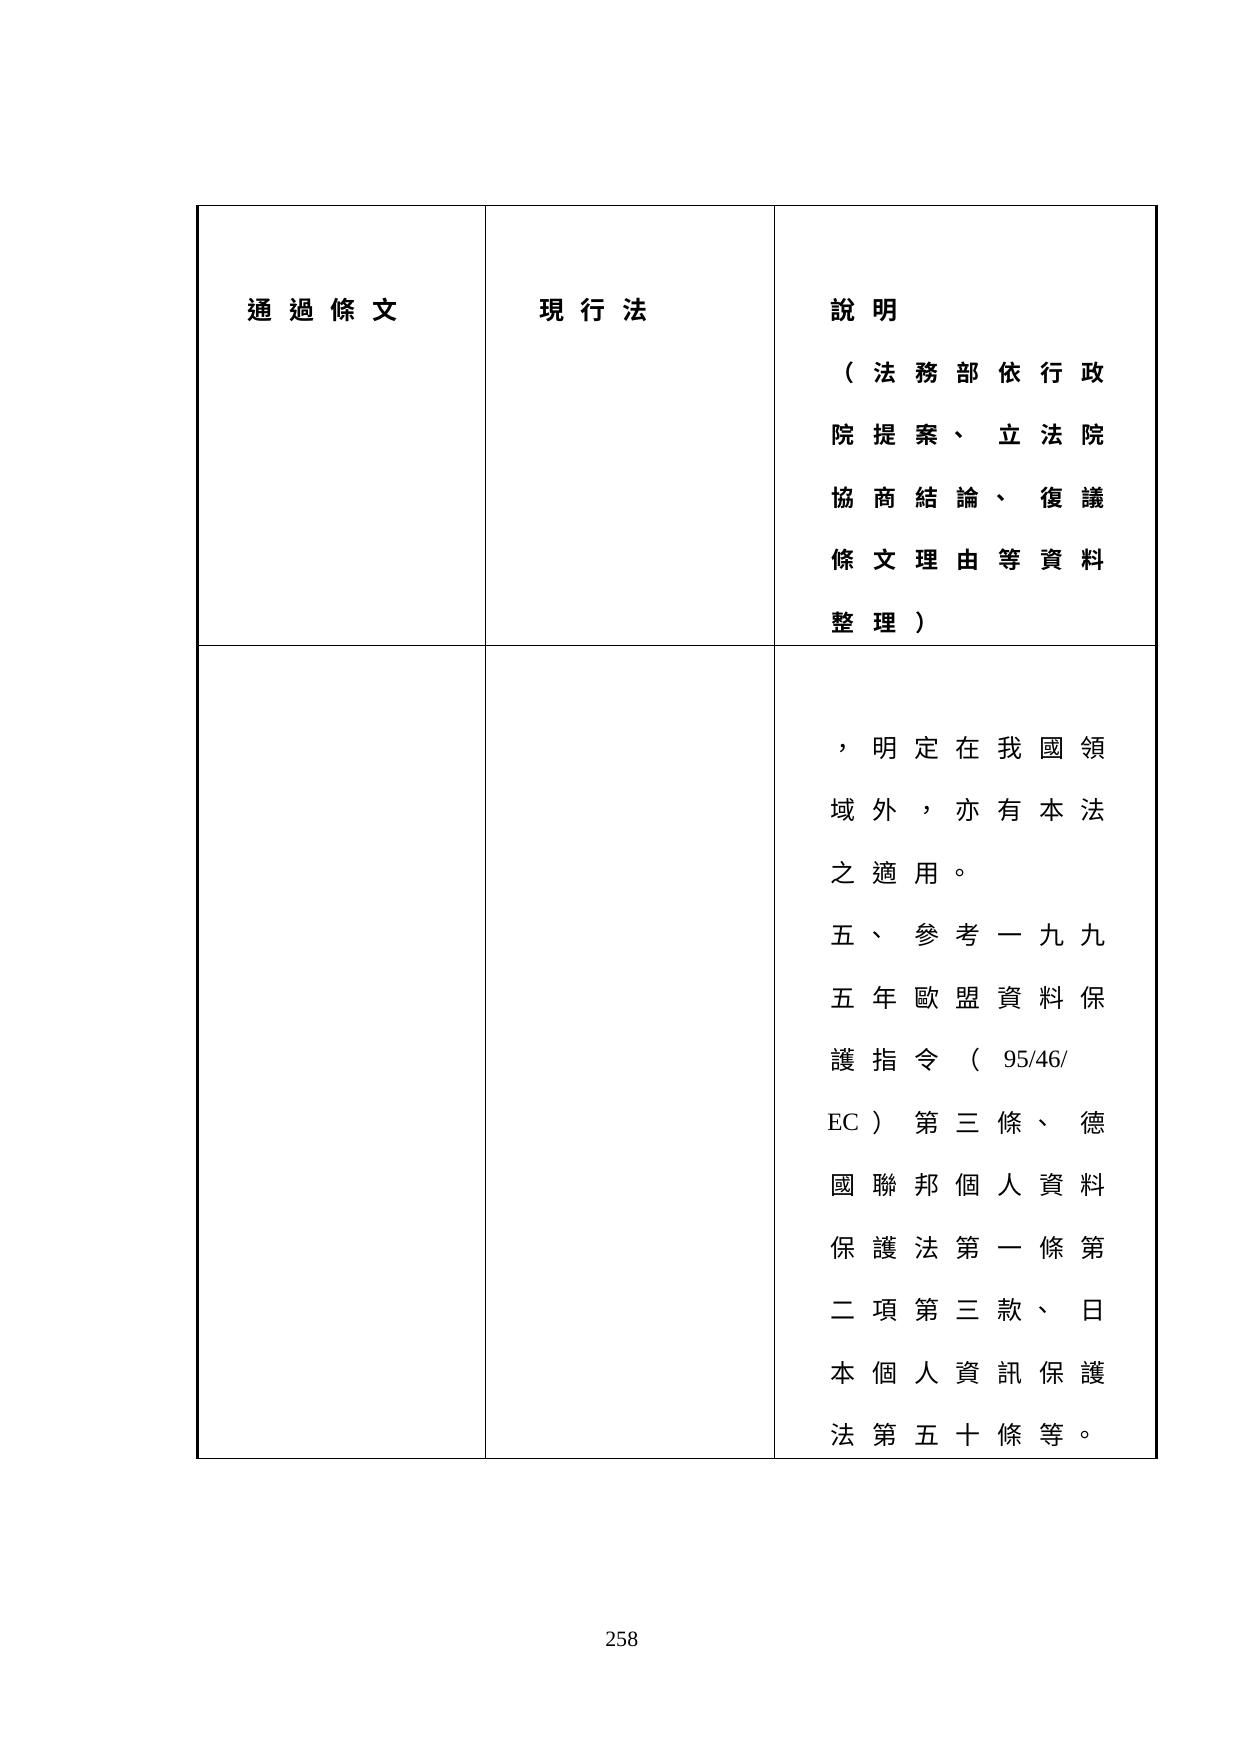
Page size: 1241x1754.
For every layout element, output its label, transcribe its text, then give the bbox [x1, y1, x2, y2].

table_header 現行法 [486, 206, 774, 645]
table_cell [199, 646, 485, 1458]
table_cell [486, 646, 774, 1458]
table_cell ，明定在我國領域外，亦有本法之適用。 五、參考一九九五年歐盟資料保護指令（95/46/EC）第三條、德國聯邦個人資料保護法第一條第二項第三款、日本個人資訊保護法第五十條等。 [775, 646, 1155, 1458]
table_header 說明 （法務部依行政院提案、立法院協商結論、復議條文理由等資料整理） [775, 206, 1155, 645]
table_header 通過條文 [199, 206, 485, 645]
